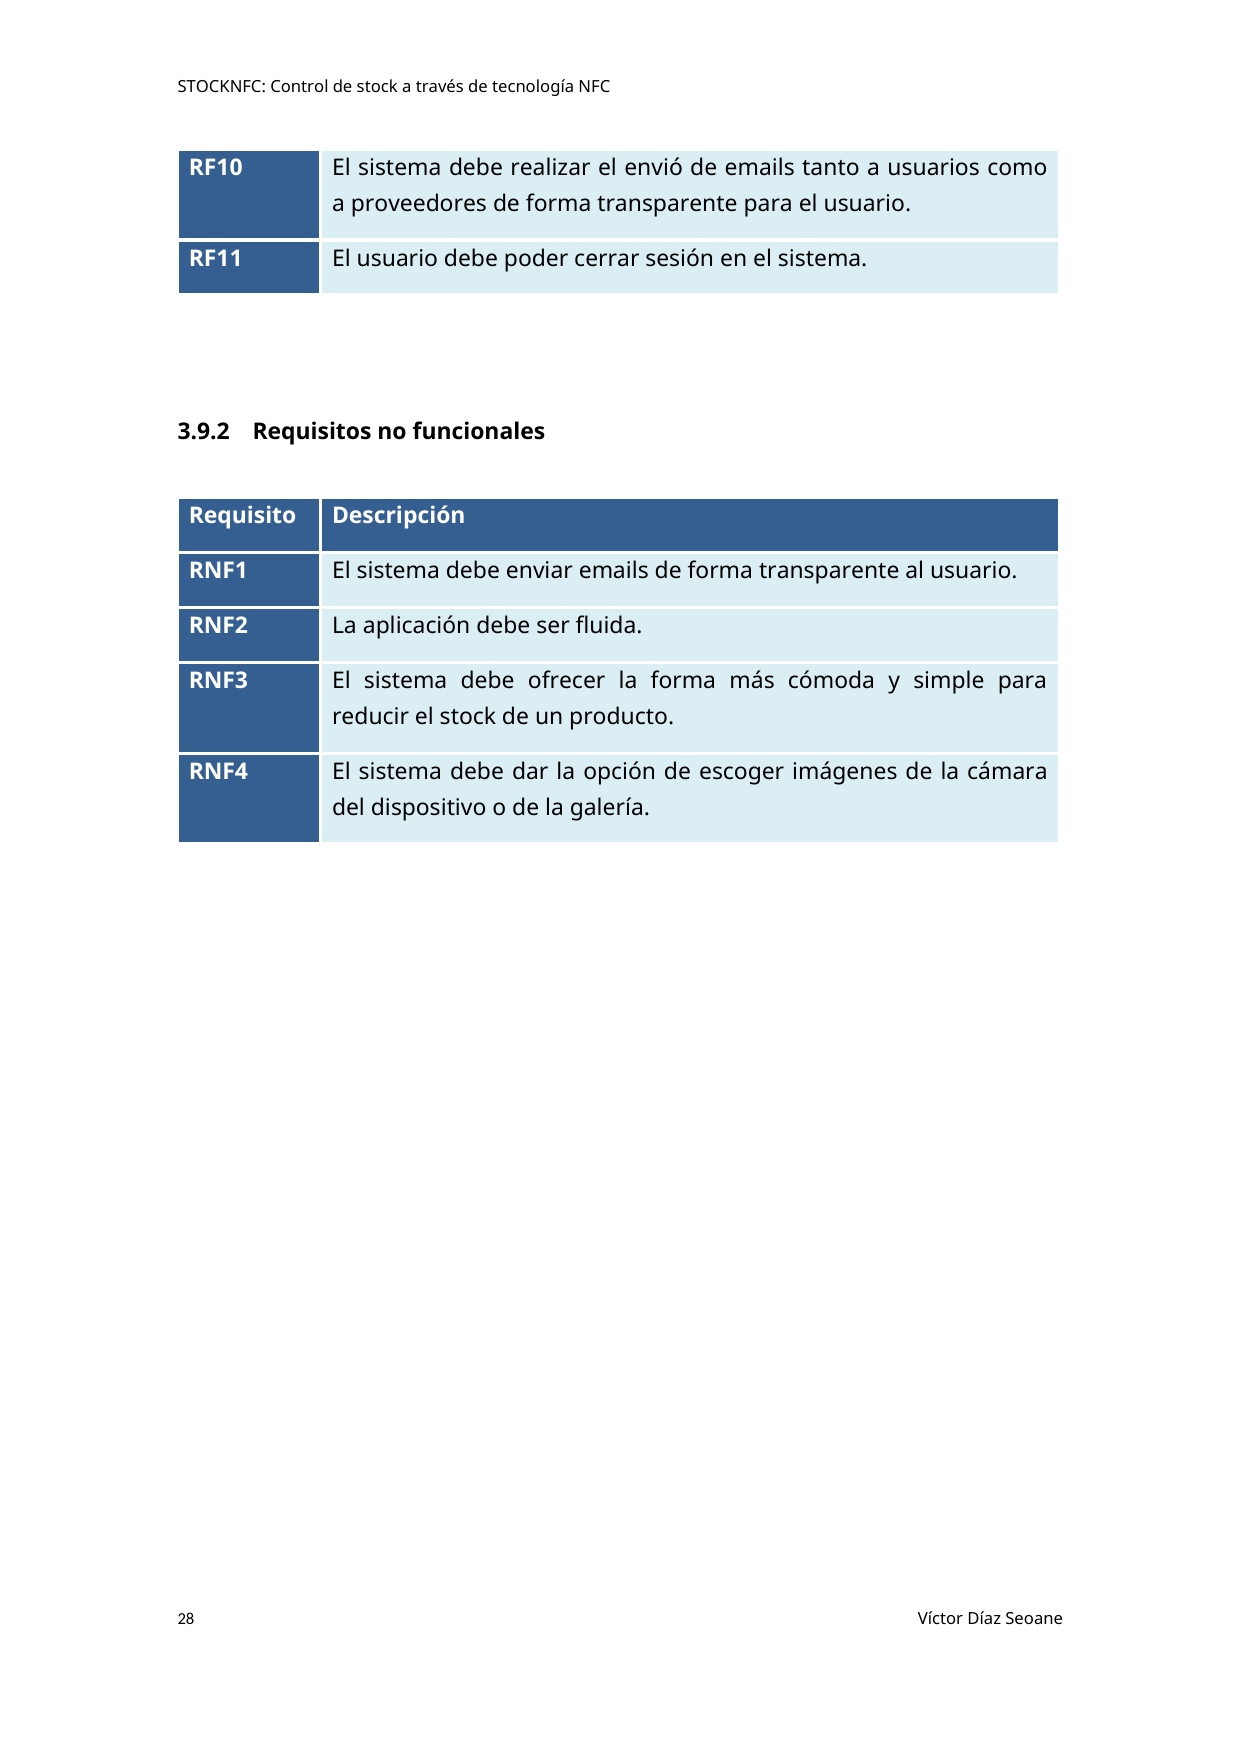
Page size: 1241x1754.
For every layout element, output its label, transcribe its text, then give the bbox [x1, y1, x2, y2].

table_cell RNF4 [179, 755, 319, 842]
table_cell El sistema debe dar la opción de escoger imágenes de la cámara del dispositivo o de la galería. [322, 755, 1058, 842]
table_cell El usuario debe poder cerrar sesión en el sistema. [322, 242, 1058, 293]
table_cell RNF2 [179, 609, 319, 661]
table_cell El sistema debe ofrecer la forma más cómoda y simple para reducir el stock de un producto. [322, 664, 1058, 752]
table_cell RF10 [179, 151, 319, 238]
table_cell El sistema debe realizar el envió de emails tanto a usuarios como a proveedores de forma transparente para el usuario. [322, 151, 1058, 238]
table_cell La aplicación debe ser fluida. [322, 609, 1058, 661]
table_cell RNF1 [179, 554, 319, 606]
table_cell El sistema debe enviar emails de forma transparente al usuario. [322, 554, 1058, 606]
table_cell RNF3 [179, 664, 319, 752]
subtitle Requisitos no funcionales [177, 415, 1063, 446]
table_cell RF11 [179, 242, 319, 293]
table_header Requisito [179, 499, 319, 551]
table_header Descripción [322, 499, 1058, 551]
